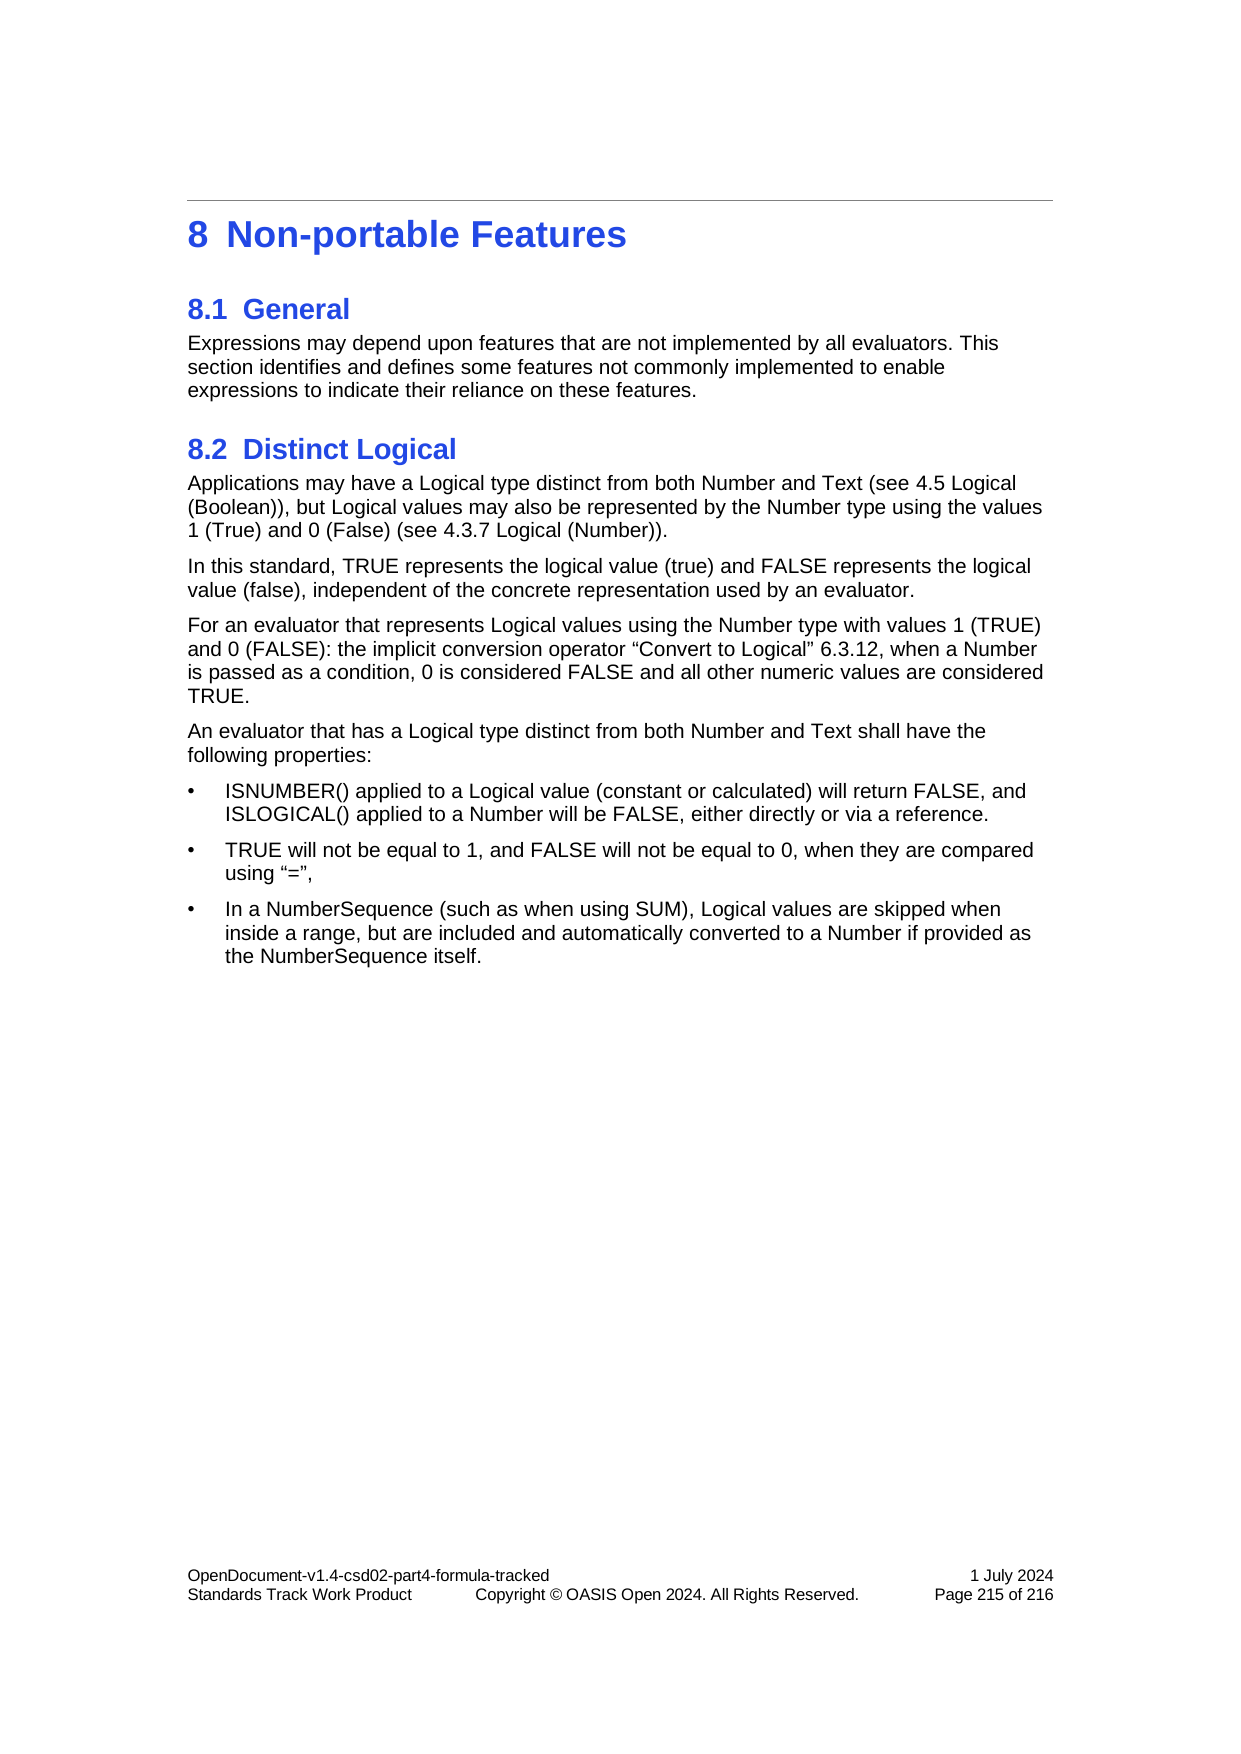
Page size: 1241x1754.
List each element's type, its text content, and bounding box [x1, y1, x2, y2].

subtitle General [187, 293, 1053, 326]
list TRUE will not be equal to 1, and FALSE will not be equal to 0, when they are compared using “=”, [187, 838, 1053, 885]
text Applications may have a Logical type distinct from both Number and Text (see 4.5 Logical (Boolean)), but Logical values may also be represented by the Number type using the values 1 (True) and 0 (False) (see 4.3.7 Logical (Number)). [187, 472, 1053, 542]
list In a NumberSequence (such as when using SUM), Logical values are skipped when inside a range, but are included and automatically converted to a Number if provided as the NumberSequence itself. [187, 897, 1053, 968]
subtitle Non-portable Features [187, 201, 1053, 256]
text An evaluator that has a Logical type distinct from both Number and Text shall have the following properties: [187, 720, 1053, 767]
text In this standard, TRUE represents the logical value (true) and FALSE represents the logical value (false), independent of the concrete representation used by an evaluator. [187, 554, 1053, 602]
subtitle Distinct Logical [187, 433, 1053, 466]
text Expressions may depend upon features that are not implemented by all evaluators. This section identifies and defines some features not commonly implemented to enable expressions to indicate their reliance on these features. [187, 332, 1053, 402]
list ISNUMBER() applied to a Logical value (constant or calculated) will return FALSE, and ISLOGICAL() applied to a Number will be FALSE, either directly or via a reference. [187, 779, 1053, 826]
text For an evaluator that represents Logical values using the Number type with values 1 (TRUE) and 0 (FALSE): the implicit conversion operator “Convert to Logical” 6.3.12, when a Number is passed as a condition, 0 is considered FALSE and all other numeric values are considered TRUE. [187, 614, 1053, 708]
